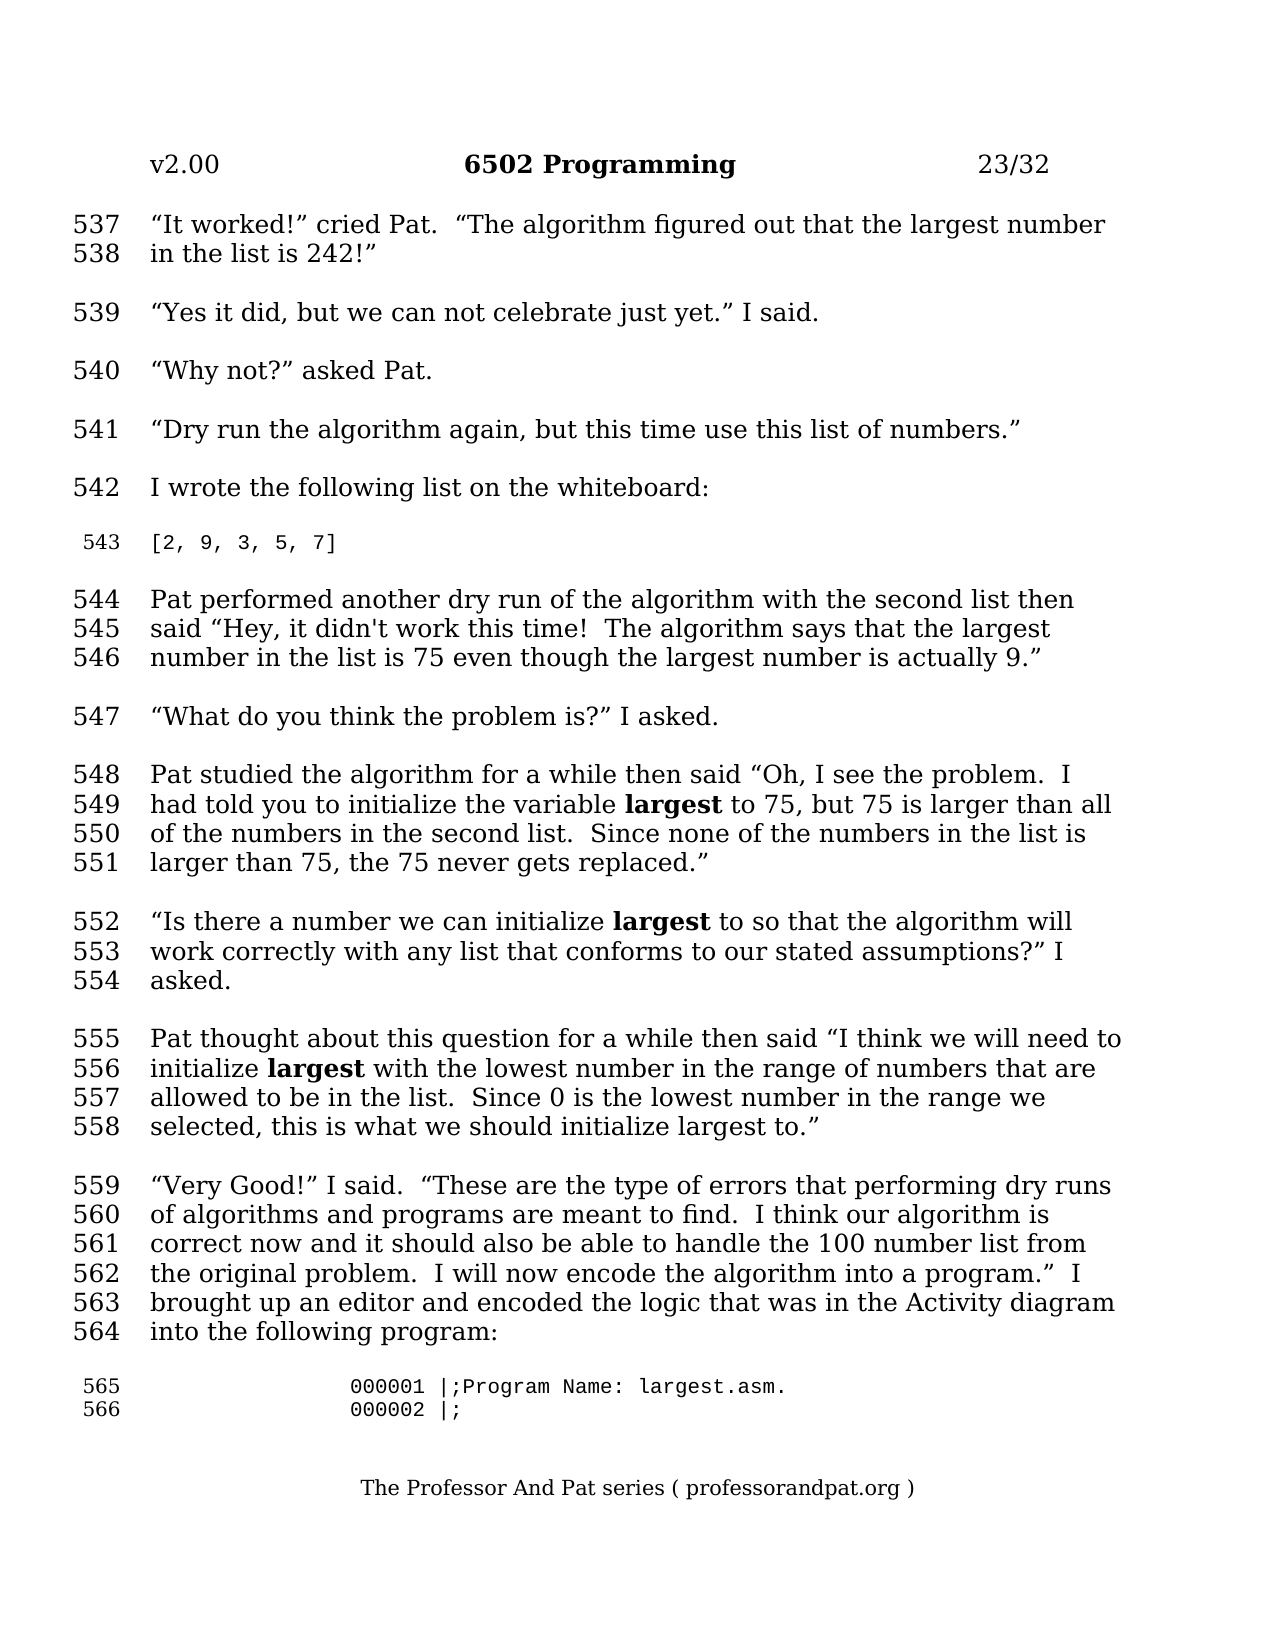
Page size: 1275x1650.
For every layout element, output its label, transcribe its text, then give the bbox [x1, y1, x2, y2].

text “Yes it did, but we can not celebrate just yet.” I said. [150, 298, 1125, 327]
text “Dry run the algorithm again, but this time use this list of numbers.” [150, 415, 1125, 444]
text [2, 9, 3, 5, 7] [150, 532, 1125, 556]
text “What do you think the problem is?” I asked. [150, 702, 1125, 731]
text Pat studied the algorithm for a while then said “Oh, I see the problem. I had told you to initialize the variable largest to 75, but 75 is larger than all of the numbers in the second list. Since none of the numbers in the list is larger than 75, the 75 never gets replaced.” [150, 760, 1125, 878]
text “Is there a number we can initialize largest to so that the algorithm will work correctly with any list that conforms to our stated assumptions?” I asked. [150, 907, 1125, 995]
text I wrote the following list on the whiteboard: [150, 473, 1125, 503]
text “Why not?” asked Pat. [150, 356, 1125, 386]
text Pat performed another dry run of the algorithm with the second list then said “Hey, it didn't work this time! The algorithm says that the largest number in the list is 75 even though the largest number is actually 9.” [150, 585, 1125, 673]
text 000001 |;Program Name: largest.asm. [150, 1376, 1125, 1399]
text “It worked!” cried Pat. “The algorithm figured out that the largest number in the list is 242!” [150, 210, 1125, 268]
text Pat thought about this question for a while then said “I think we will need to initialize largest with the lowest number in the range of numbers that are allowed to be in the list. Since 0 is the lowest number in the range we selected, this is what we should initialize largest to.” [150, 1024, 1125, 1142]
text 000002 |; [150, 1399, 1125, 1423]
text “Very Good!” I said. “These are the type of errors that performing dry runs of algorithms and programs are meant to find. I think our algorithm is correct now and it should also be able to handle the 100 number list from the original problem. I will now encode the algorithm into a program.” I brought up an editor and encoded the logic that was in the Activity diagram into the following program: [150, 1171, 1125, 1347]
